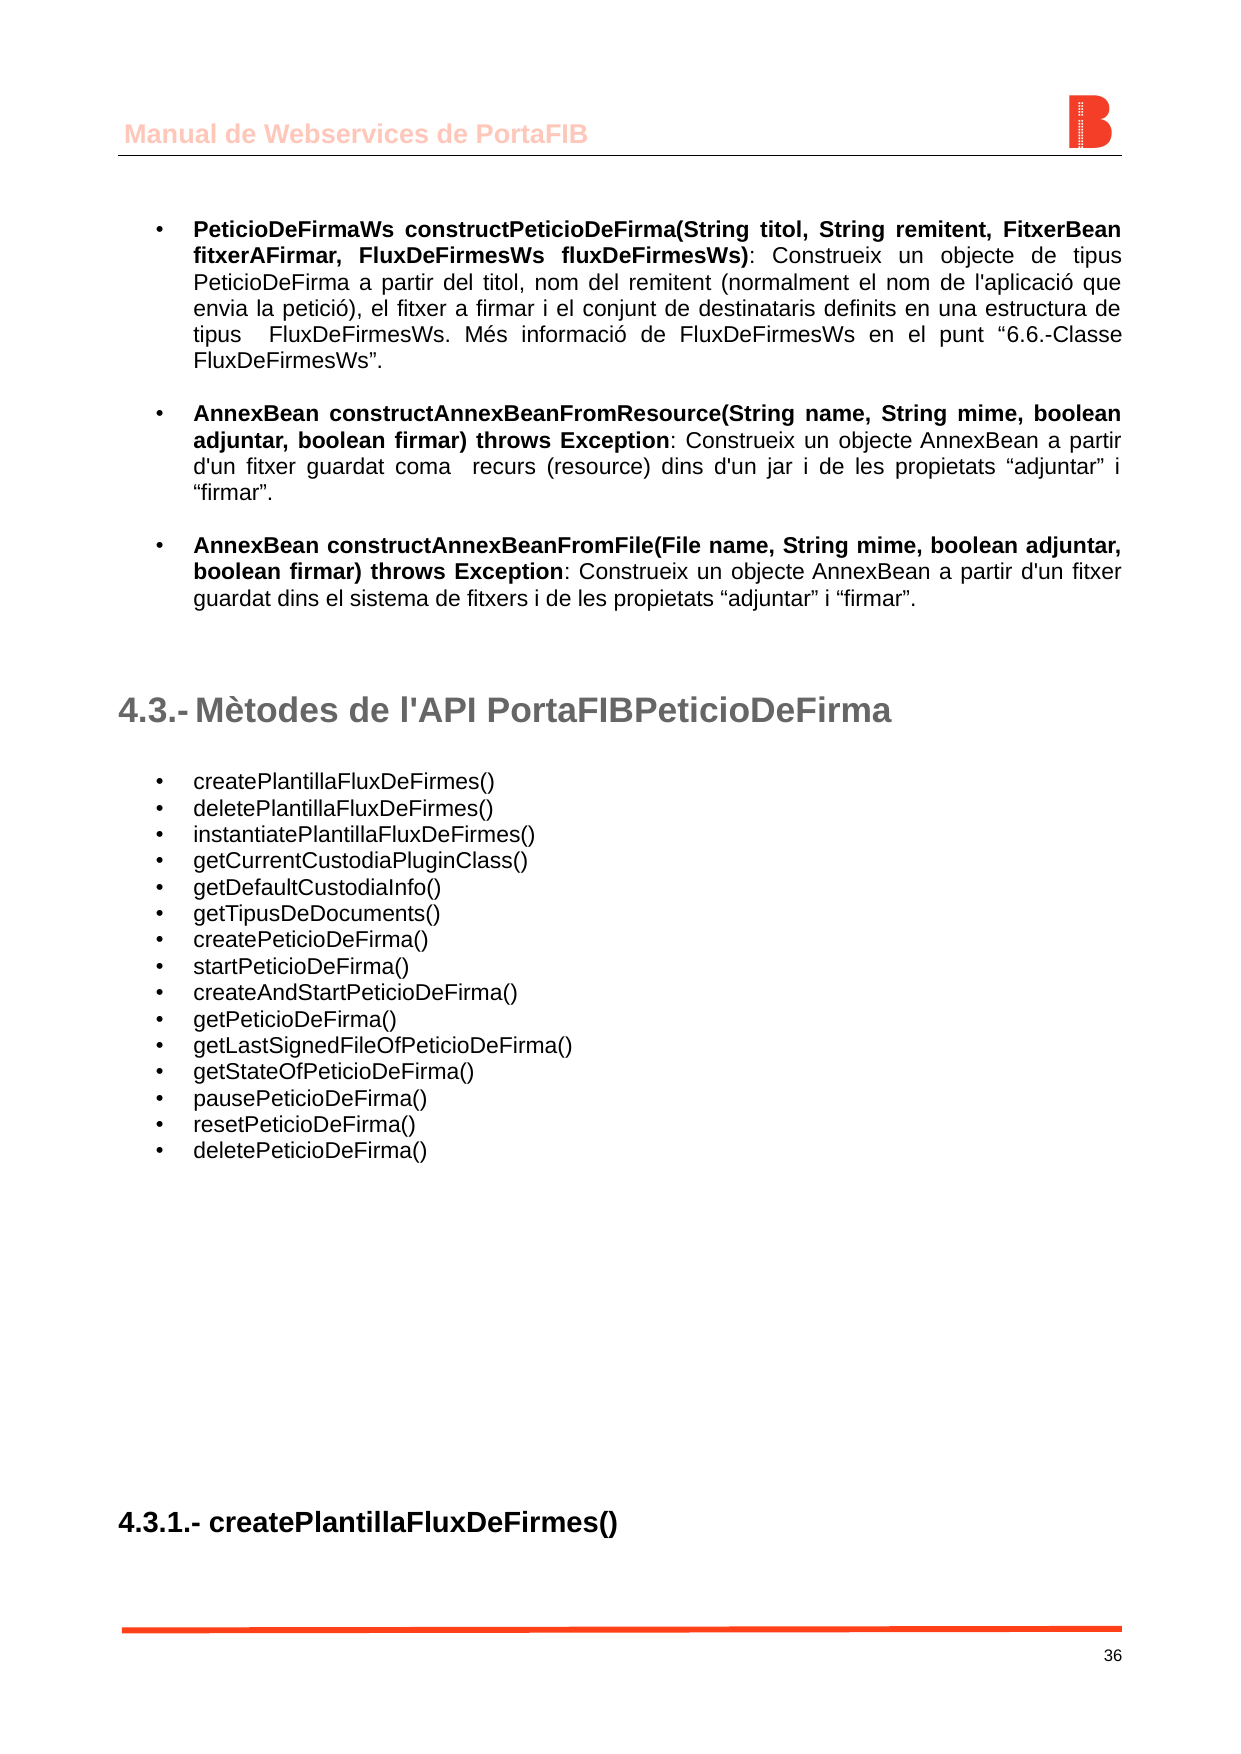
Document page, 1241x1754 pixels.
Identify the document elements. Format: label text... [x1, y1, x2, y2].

list resetPeticioDeFirma() [156, 1111, 1122, 1137]
list getCurrentCustodiaPluginClass() [156, 847, 1122, 874]
list getDefaultCustodiaInfo() [156, 874, 1122, 900]
subtitle createPlantillaFluxDeFirmes() [118, 1505, 1122, 1538]
list getPeticioDeFirma() [156, 1006, 1122, 1032]
list deletePlantillaFluxDeFirmes() [156, 795, 1122, 821]
list instantiatePlantillaFluxDeFirmes() [156, 821, 1122, 847]
list PeticioDeFirmaWs constructPeticioDeFirma(String titol, String remitent, FitxerBean fitxerAFirmar, FluxDeFirmesWs fluxDeFirmesWs): Construeix un objecte de tipus PeticioDeFirma a partir del titol, nom del remitent (normalment el nom de l'aplicació que envia la petició), el fitxer a firmar i el conjunt de destinataris definits en una estructura de tipus FluxDeFirmesWs. Més informació de FluxDeFirmesWs en el punt “6.6.-Classe FluxDeFirmesWs”. [156, 216, 1122, 374]
list createAndStartPeticioDeFirma() [156, 979, 1122, 1006]
list deletePeticioDeFirma() [156, 1137, 1122, 1164]
list createPlantillaFluxDeFirmes() [156, 768, 1122, 795]
list startPeticioDeFirma() [156, 953, 1122, 979]
list AnnexBean constructAnnexBeanFromFile(File name, String mime, boolean adjuntar, boolean firmar) throws Exception: Construeix un objecte AnnexBean a partir d'un fitxer guardat dins el sistema de fitxers i de les propietats “adjuntar” i “firmar”. [156, 532, 1122, 611]
list getStateOfPeticioDeFirma() [156, 1058, 1122, 1084]
picture [1063, 94, 1117, 150]
list AnnexBean constructAnnexBeanFromResource(String name, String mime, boolean adjuntar, boolean firmar) throws Exception: Construeix un objecte AnnexBean a partir d'un fitxer guardat coma recurs (resource) dins d'un jar i de les propietats “adjuntar” i “firmar”. [156, 400, 1122, 506]
subtitle Mètodes de l'API PortaFIBPeticioDeFirma [118, 689, 1122, 729]
list getLastSignedFileOfPeticioDeFirma() [156, 1032, 1122, 1058]
list pausePeticioDeFirma() [156, 1084, 1122, 1111]
list createPeticioDeFirma() [156, 926, 1122, 953]
list getTipusDeDocuments() [156, 900, 1122, 926]
